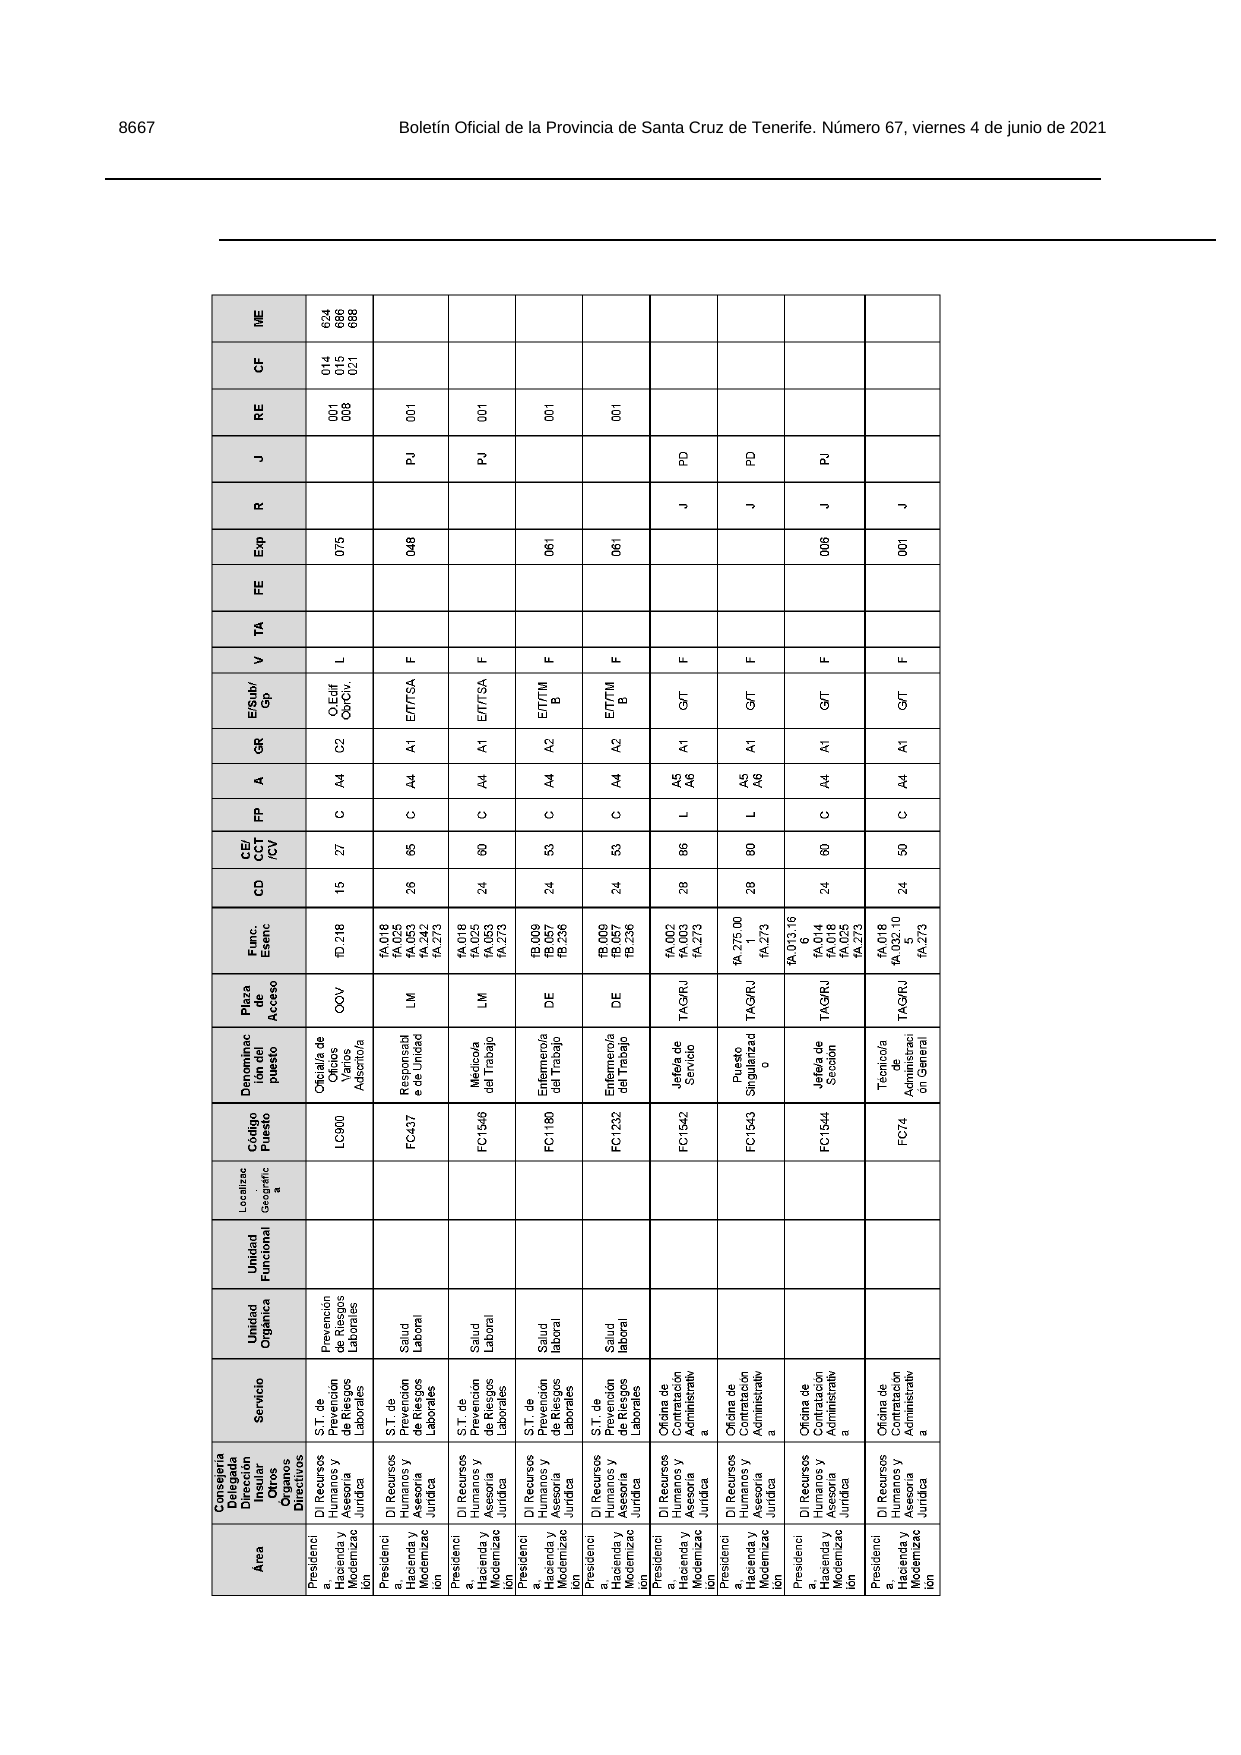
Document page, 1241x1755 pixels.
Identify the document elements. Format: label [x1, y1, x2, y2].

picture [118, 274, 1100, 1664]
